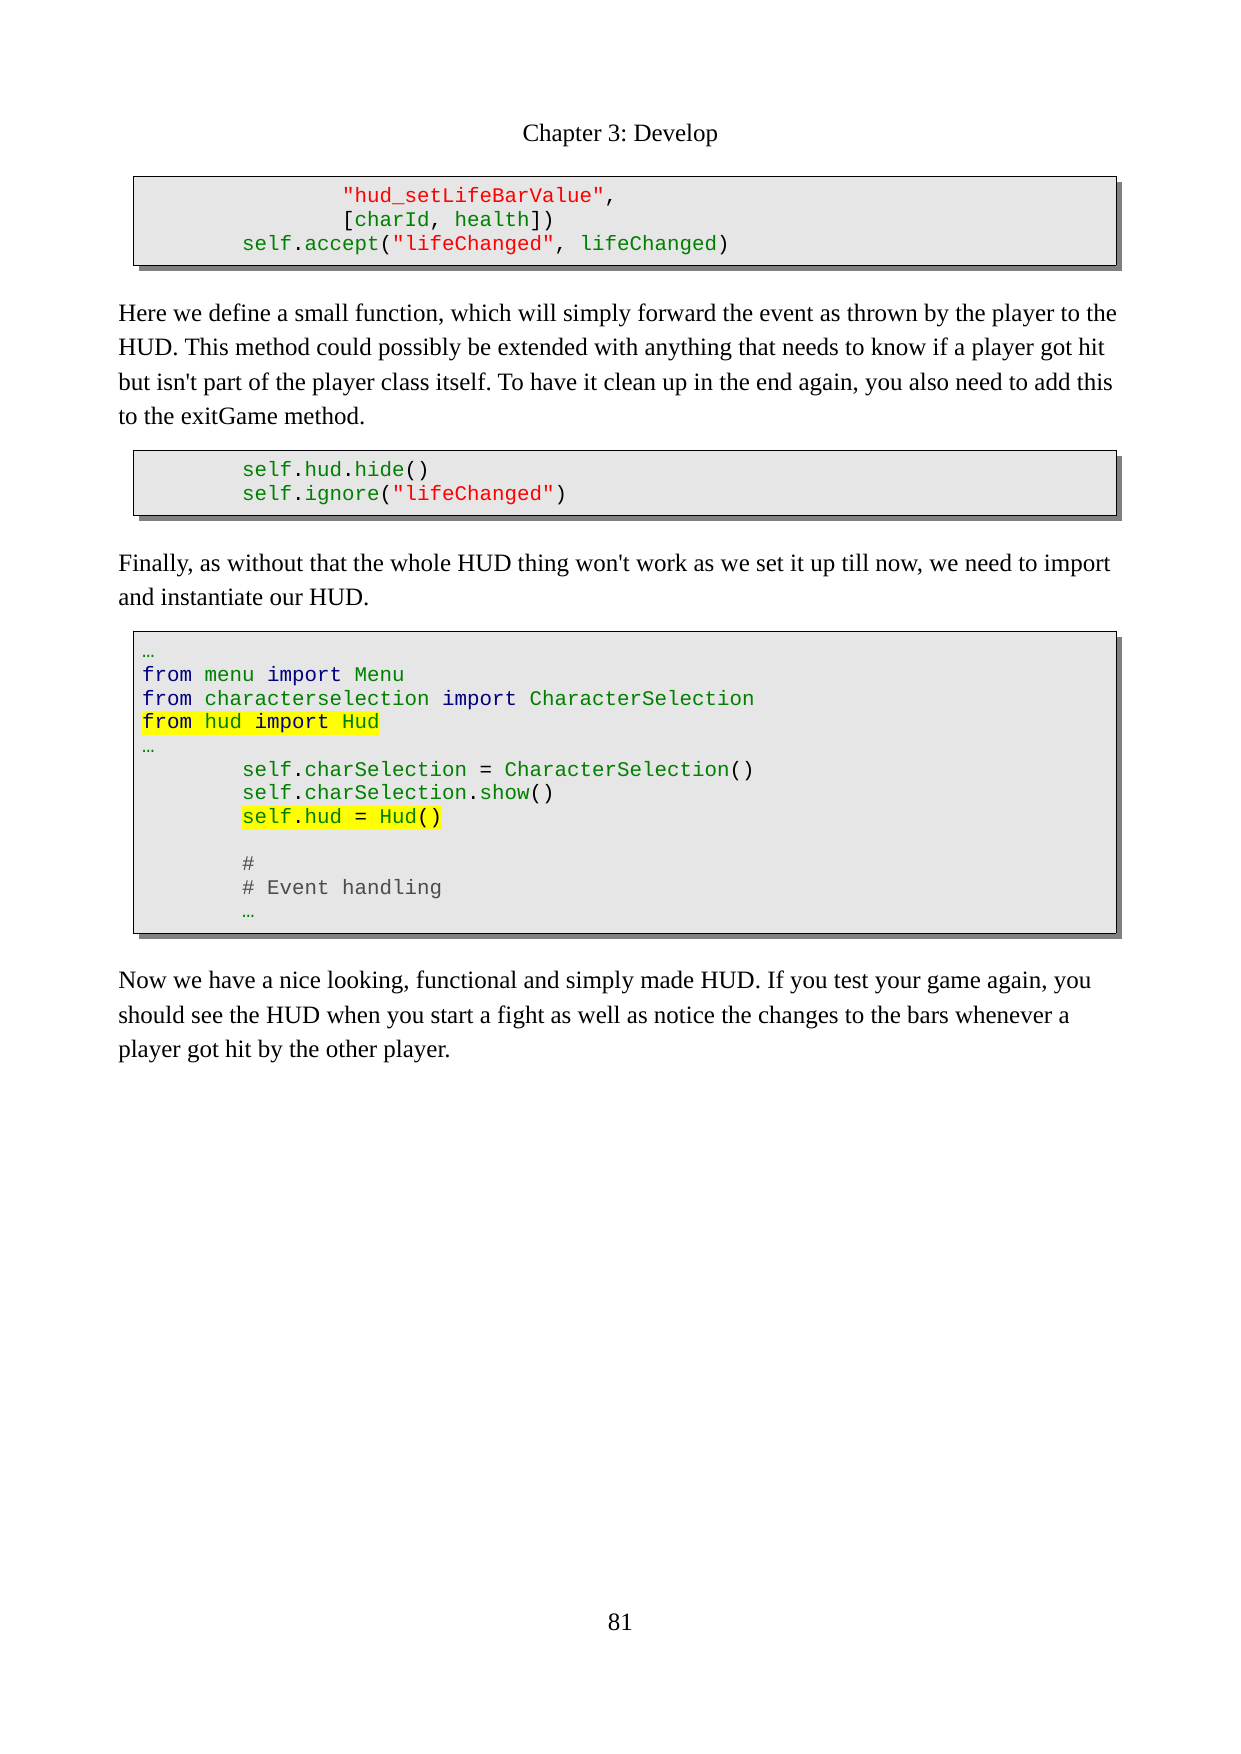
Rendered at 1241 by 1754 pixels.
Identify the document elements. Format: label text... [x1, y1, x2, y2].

text … [134, 632, 1116, 655]
text "hud_setLifeBarValue", [134, 177, 1116, 200]
text self.charSelection.show() [134, 773, 1116, 797]
text [charId, health]) [134, 200, 1116, 224]
text self.ignore("lifeChanged") [134, 474, 1116, 515]
text Finally, as without that the whole HUD thing won't work as we set it up till now, we need to import and instantiate our HUD. [118, 548, 1122, 611]
text from characterselection import CharacterSelection [134, 679, 1116, 702]
text self.hud = Hud() [134, 797, 1116, 821]
text from hud import Hud [134, 702, 1116, 726]
text Here we define a small function, which will simply forward the event as thrown by the player to the HUD. This method could possibly be extended with anything that needs to know if a player got hit but isn't part of the player class itself. To have it clean up in the end again, you also need to add this to the exitGame method. [118, 298, 1122, 430]
text self.hud.hide() [134, 451, 1116, 474]
text self.charSelection = CharacterSelection() [134, 750, 1116, 773]
text … [134, 726, 1116, 750]
text self.accept("lifeChanged", lifeChanged) [134, 224, 1116, 265]
text Now we have a nice looking, functional and simply made HUD. If you test your game again, you should see the HUD when you start a fight as well as notice the changes to the bars whenever a player got hit by the other player. [118, 966, 1122, 1063]
text … [134, 892, 1116, 933]
text from menu import Menu [134, 655, 1116, 679]
text # Event handling [134, 868, 1116, 892]
text # [134, 844, 1116, 868]
